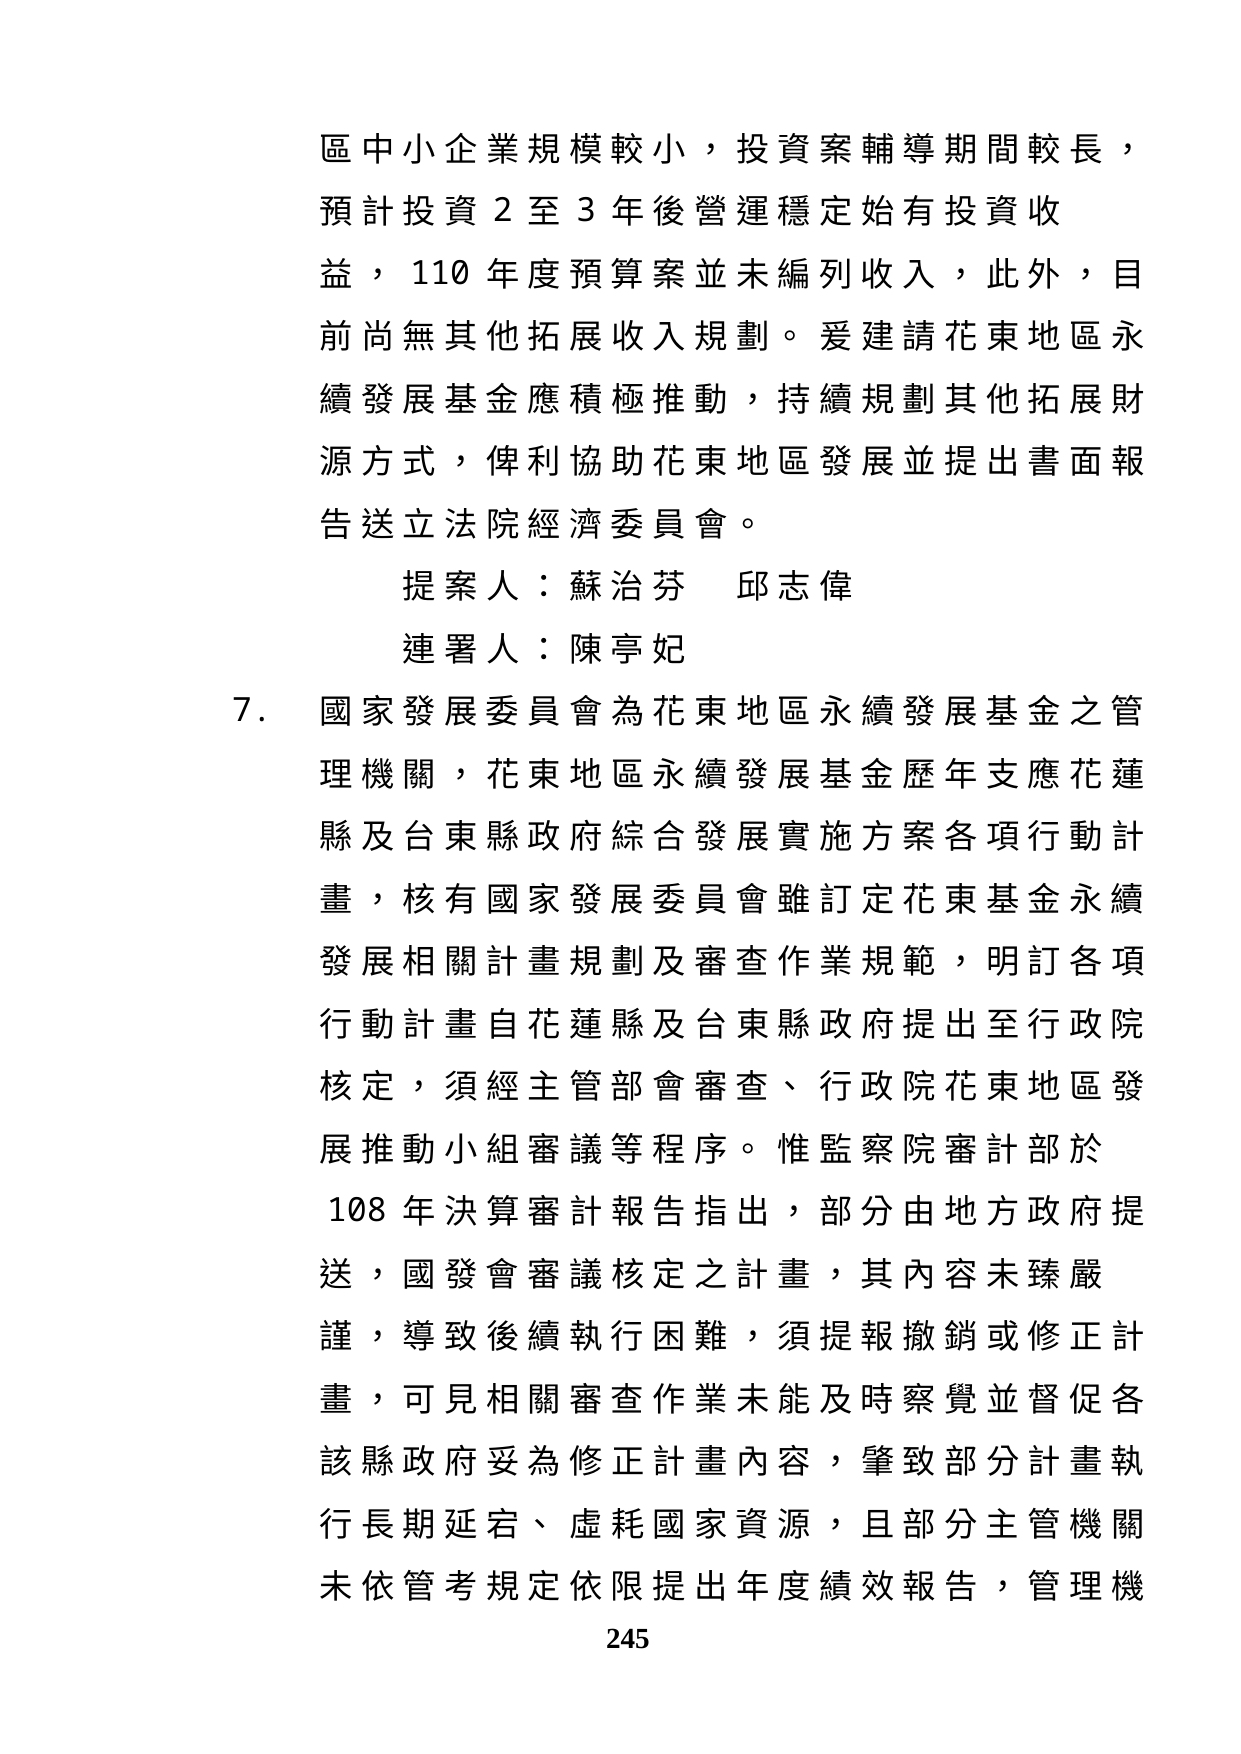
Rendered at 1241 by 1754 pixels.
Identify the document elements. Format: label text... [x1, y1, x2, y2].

list 國家發展委員會為花東地區永續發展基金之管理機關，花東地區永續發展基金歷年支應花蓮縣及台東縣政府綜合發展實施方案各項行動計畫，核有國家發展委員會雖訂定花東基金永續發展相關計畫規劃及審查作業規範，明訂各項行動計畫自花蓮縣及台東縣政府提出至行政院核定，須經主管部會審查、行政院花東地區發展推動小組審議等程序。惟監察院審計部於108年決算審計報告指出，部分由地方政府提送，國發會審議核定之計畫，其內容未臻嚴謹，導致後續執行困難，須提報撤銷或修正計畫，可見相關審查作業未能及時察覺並督促各該縣政府妥為修正計畫內容，肇致部分計畫執行長期延宕、虛耗國家資源，且部分主管機關未依管考規定依限提出年度績效報告，管理機 [228, 667, 1148, 1605]
text 提案人：蘇治芬 邱志偉 [384, 542, 1044, 605]
list 區中小企業規模較小，投資案輔導期間較長，預計投資2至3年後營運穩定始有投資收益，110年度預算案並未編列收入，此外，目前尚無其他拓展收入規劃。爰建請花東地區永續發展基金應積極推動，持續規劃其他拓展財源方式，俾利協助花東地區發展並提出書面報告送立法院經濟委員會。 [228, 105, 1148, 542]
text 連署人：陳亭妃 [384, 605, 1044, 667]
